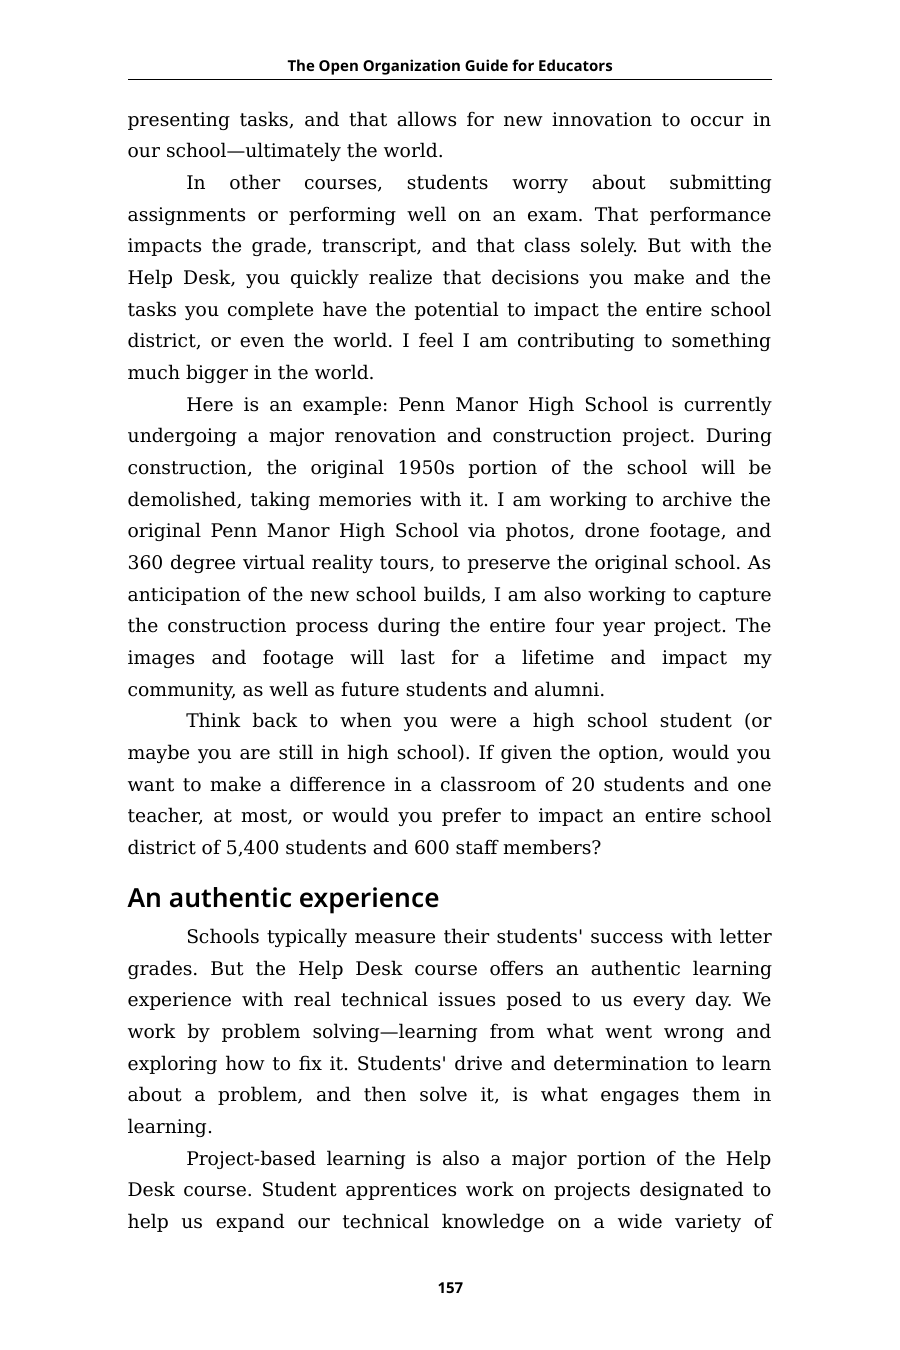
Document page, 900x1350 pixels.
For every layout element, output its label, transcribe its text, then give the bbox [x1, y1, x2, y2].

text Here is an example: Penn Manor High School is currently undergoing a major renovation and construction project. During construction, the original 1950s portion of the school will be demolished, taking memories with it. I am working to archive the original Penn Manor High School via photos, drone footage, and 360 degree virtual reality tours, to preserve the original school. As anticipation of the new school builds, I am also working to capture the construction process during the entire four year project. The images and footage will last for a lifetime and impact my community, as well as future students and alumni. [127, 394, 772, 701]
text Project-based learning is also a major portion of the Help Desk course. Student apprentices work on projects designated to help us expand our technical knowledge on a wide variety of [127, 1148, 772, 1233]
text presenting tasks, and that allows for new innovation to occur in our school—ultimately the world. [127, 109, 772, 162]
text Schools typically measure their students' success with letter grades. But the Help Desk course offers an authentic learning experience with real technical issues posed to us every day. We work by problem solving—learning from what went wrong and exploring how to fix it. Students' drive and determination to learn about a problem, and then solve it, is what engages them in learning. [127, 926, 772, 1138]
text Think back to when you were a high school student (or maybe you are still in high school). If given the option, would you want to make a difference in a classroom of 20 students and one teacher, at most, or would you prefer to impact an entire school district of 5,400 students and 600 staff members? [127, 710, 772, 859]
text In other courses, students worry about submitting assignments or performing well on an exam. That performance impacts the grade, transcript, and that class solely. But with the Help Desk, you quickly realize that decisions you make and the tasks you complete have the potential to impact the entire school district, or even the world. I feel I am contributing to something much bigger in the world. [127, 172, 772, 384]
subtitle An authentic experience [127, 883, 772, 914]
